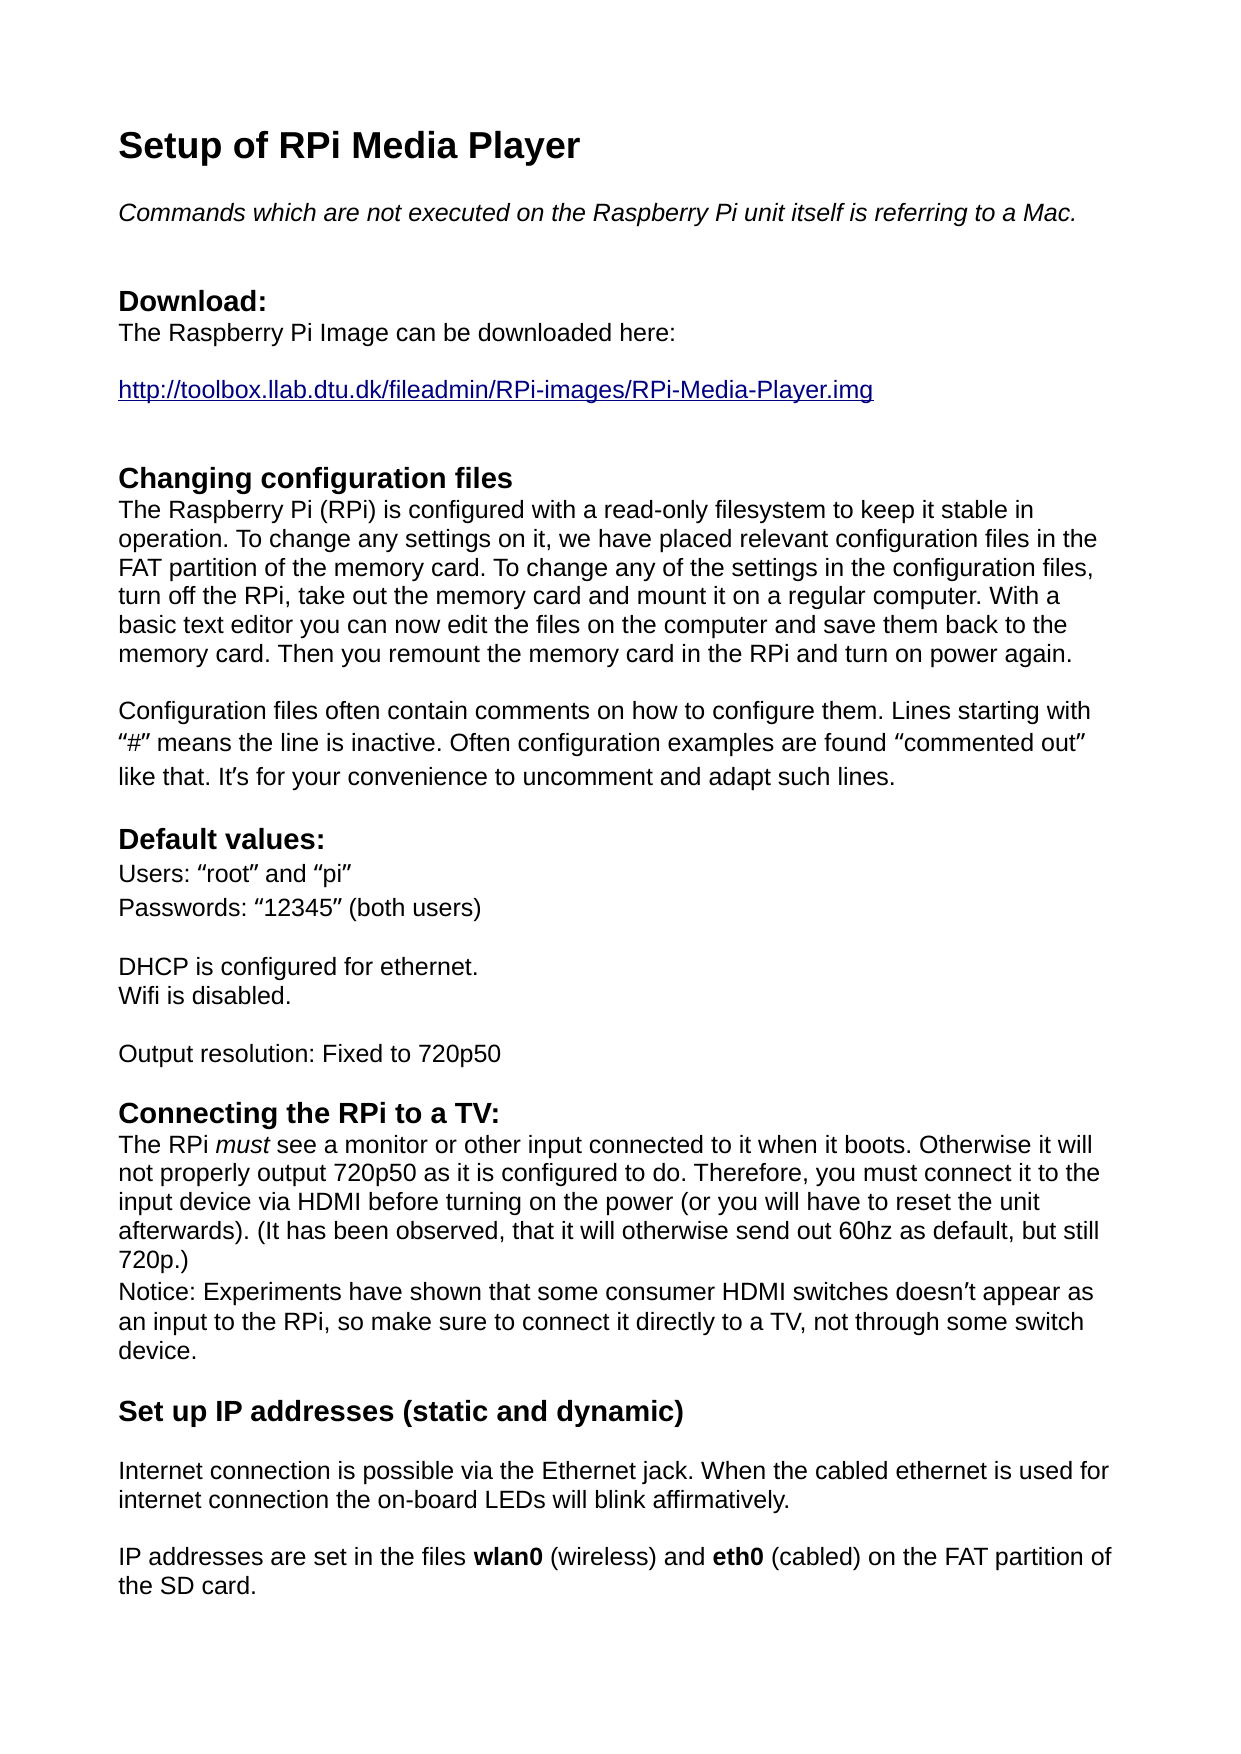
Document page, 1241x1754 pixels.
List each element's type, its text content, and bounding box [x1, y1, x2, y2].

text Output resolution: Fixed to 720p50 [118, 1038, 1122, 1067]
subtitle Setup of RPi Media Player [118, 118, 1122, 169]
text IP addresses are set in the files wlan0 (wireless) and eth0 (cabled) on the FAT partition of the SD card. [118, 1542, 1122, 1600]
text The RPi must see a monitor or other input connected to it when it boots. Otherwise it will not properly output 720p50 as it is configured to do. Therefore, you must connect it to the input device via HDMI before turning on the power (or you will have to reset the unit afterwards). (It has been observed, that it will otherwise send out 60hz as default, but still 720p.) [118, 1129, 1122, 1273]
subtitle Set up IP addresses (static and dynamic) [118, 1394, 1122, 1427]
subtitle Default values: [118, 822, 1122, 855]
text http://toolbox.llab.dtu.dk/fileadmin/RPi-images/RPi-Media-Player.img [118, 375, 1122, 404]
text DHCP is configured for ethernet. [118, 952, 1122, 981]
text Commands which are not executed on the Raspberry Pi unit itself is referring to a Mac. [118, 198, 1122, 227]
text Configuration files often contain comments on how to configure them. Lines starting with “#” means the line is inactive. Often configuration examples are found “commented out” like that. It’s for your convenience to uncomment and adapt such lines. [118, 696, 1122, 793]
text Internet connection is possible via the Ethernet jack. When the cabled ethernet is used for internet connection the on-board LEDs will blink affirmatively. [118, 1456, 1122, 1513]
subtitle Download: [118, 284, 1122, 318]
text Passwords: “12345” (both users) [118, 889, 1122, 923]
text Users: “root” and “pi” [118, 855, 1122, 889]
text The Raspberry Pi Image can be downloaded here: [118, 318, 1122, 346]
text The Raspberry Pi (RPi) is configured with a read-only filesystem to keep it stable in operation. To change any settings on it, we have placed relevant configuration files in the FAT partition of the memory card. To change any of the settings in the configuration files, turn off the RPi, take out the memory card and mount it on a regular computer. With a basic text editor you can now edit the files on the computer and save them back to the memory card. Then you remount the memory card in the RPi and turn on power again. [118, 495, 1122, 667]
text Notice: Experiments have shown that some consumer HDMI switches doesn’t appear as an input to the RPi, so make sure to connect it directly to a TV, not through some switch device. [118, 1273, 1122, 1365]
subtitle Connecting the RPi to a TV: [118, 1096, 1122, 1129]
subtitle Changing configuration files [118, 461, 1122, 495]
text Wifi is disabled. [118, 981, 1122, 1010]
